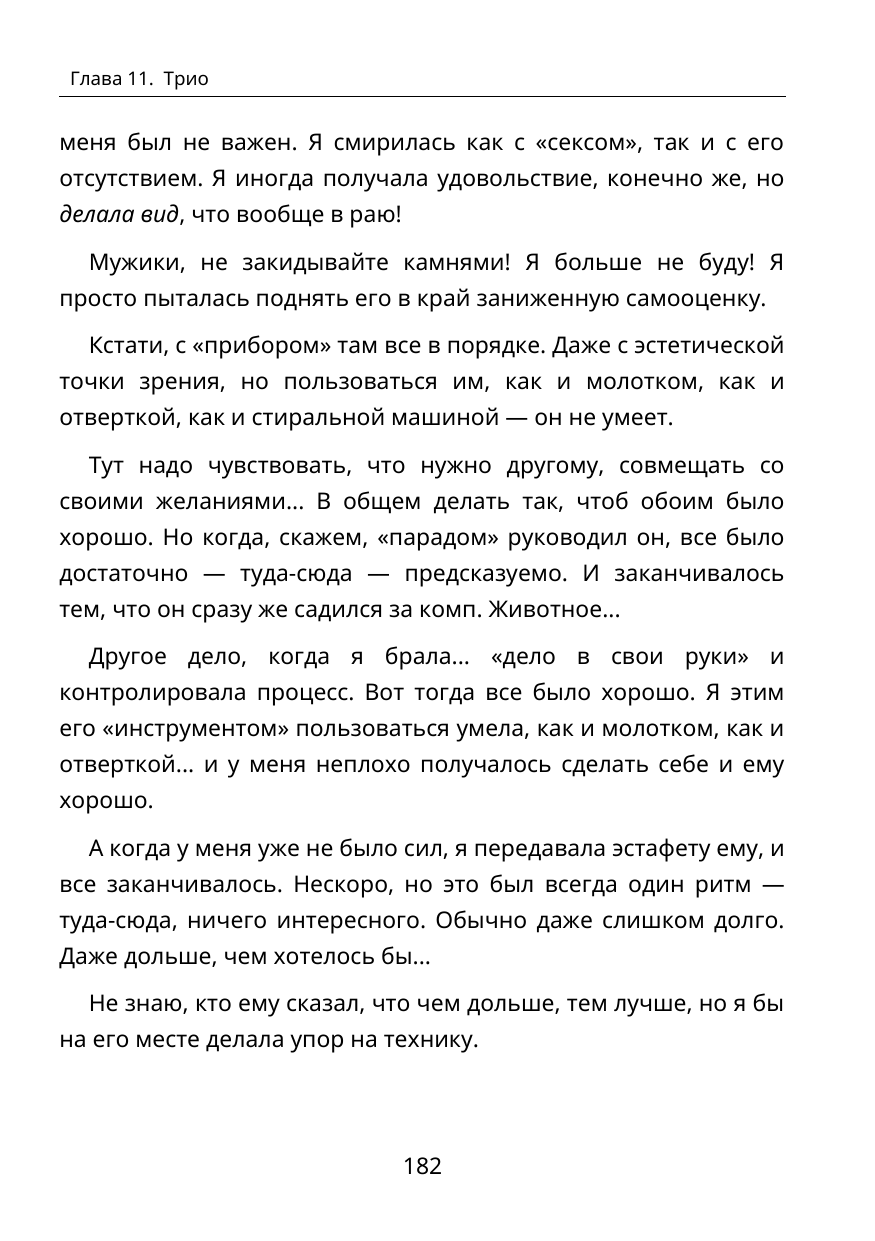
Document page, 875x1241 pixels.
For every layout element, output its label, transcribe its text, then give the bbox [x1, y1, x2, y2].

text Кстати, с «прибором» там все в порядке. Даже с эстетической точки зрения, но пользоваться им, как и молотком, как и отверткой, как и стиральной машиной — он не умеет. [59, 329, 786, 432]
text меня был не важен. Я смирилась как с «сексом», так и с его отсутствием. Я иногда получала удовольствие, конечно же, но делала вид, что вообще в раю! [59, 126, 786, 229]
text Тут надо чувствовать, что нужно другому, совмещать со своими желаниями... В общем делать так, чтоб обоим было хорошо. Но когда, скажем, «парадом» руководил он, все было достаточно — туда-сюда — предсказуемо. И заканчивалось тем, что он сразу же садился за комп. Животное... [59, 449, 786, 624]
text Мужики, не закидывайте камнями! Я больше не буду! Я просто пыталась поднять его в край заниженную самооценку. [59, 246, 786, 313]
text Другое дело, когда я брала... «дело в свои руки» и контролировала процесс. Вот тогда все было хорошо. Я этим его «инструментом» пользоваться умела, как и молотком, как и отверткой... и у меня неплохо получалось сделать себе и ему хорошо. [59, 640, 786, 815]
text А когда у меня уже не было сил, я передавала эстафету ему, и все заканчивалось. Нескоро, но это был всегда один ритм — туда-сюда, ничего интересного. Обычно даже слишком долго. Даже дольше, чем хотелось бы... [59, 832, 786, 971]
text Не знаю, кто ему сказал, что чем дольше, тем лучше, но я бы на его месте делала упор на технику. [59, 987, 786, 1054]
